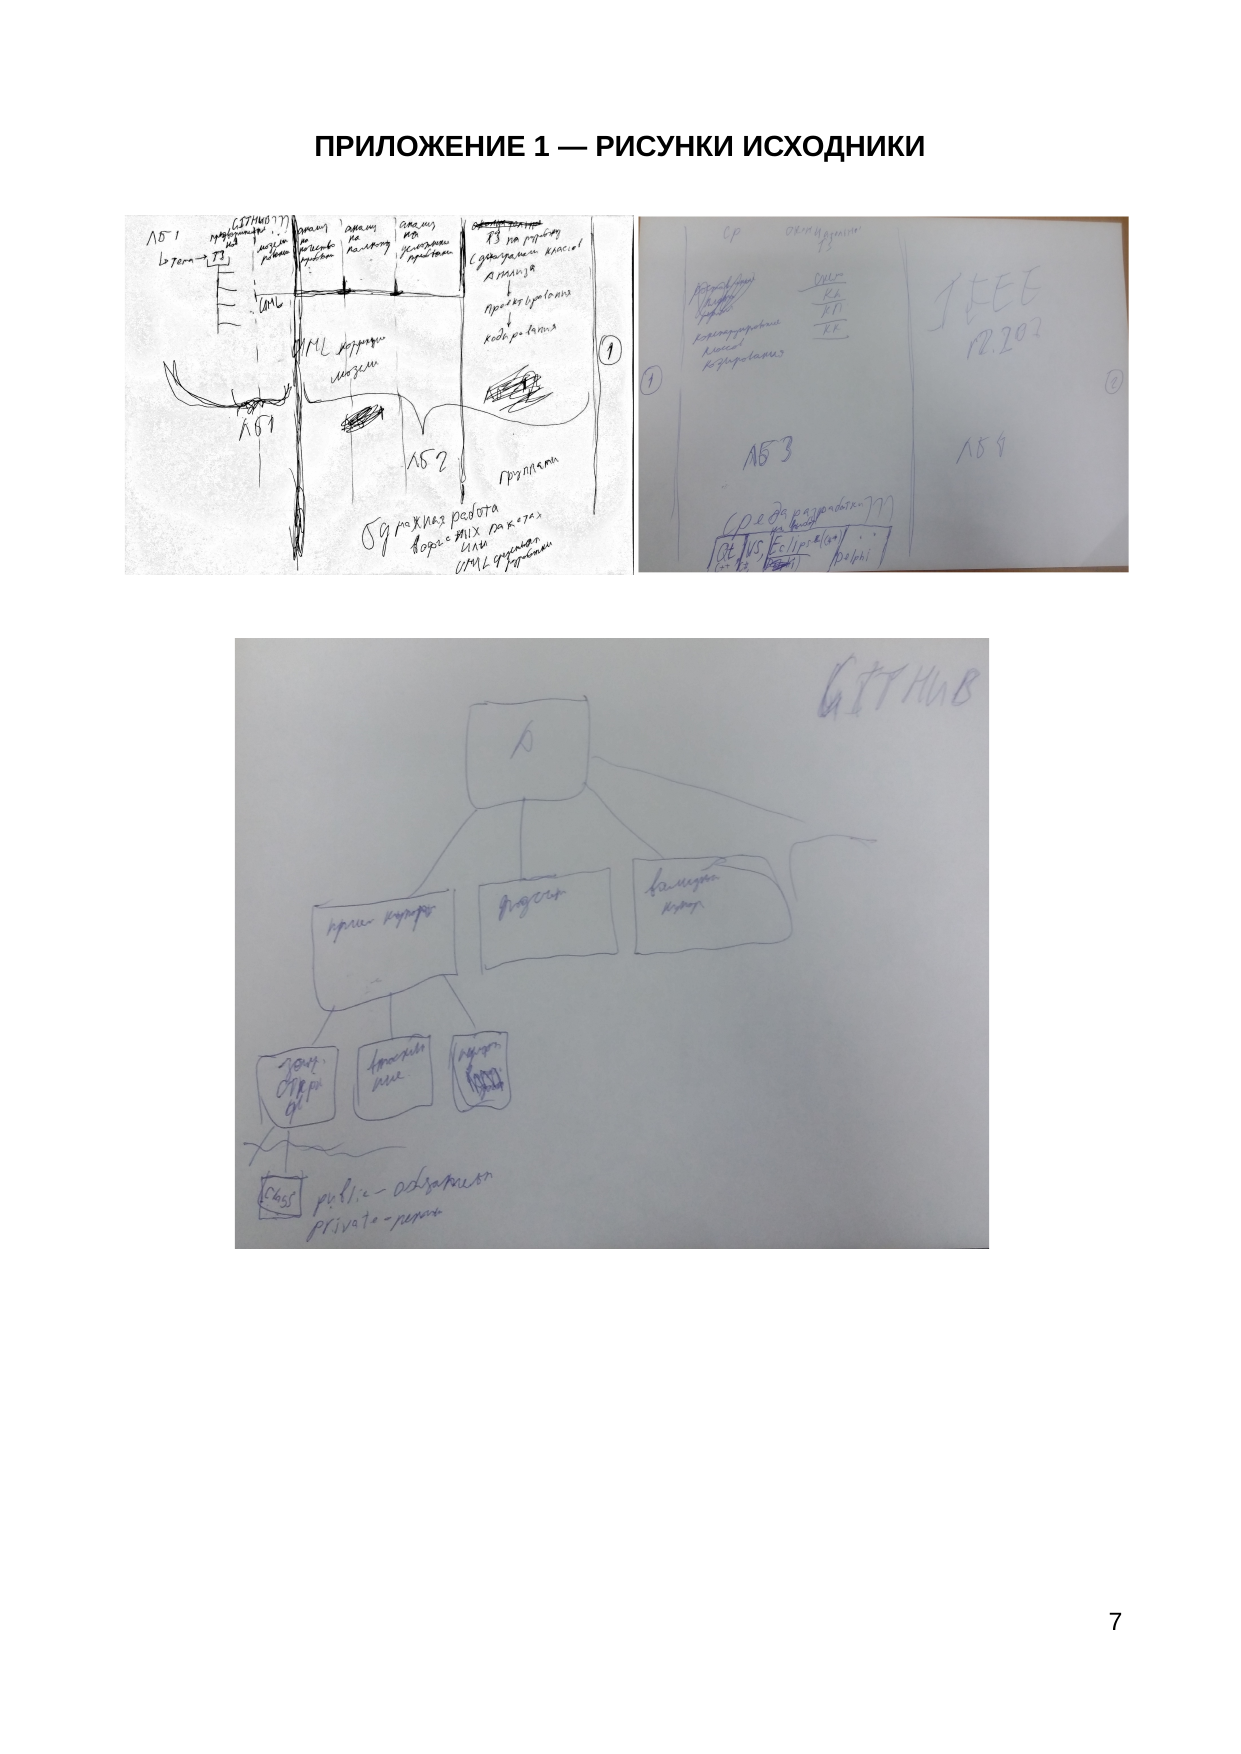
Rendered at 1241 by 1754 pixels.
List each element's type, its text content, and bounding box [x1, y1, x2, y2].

picture [234, 638, 990, 1249]
picture [124, 215, 1129, 575]
subtitle Приложение 1 — рисунки исходники [118, 128, 1122, 162]
